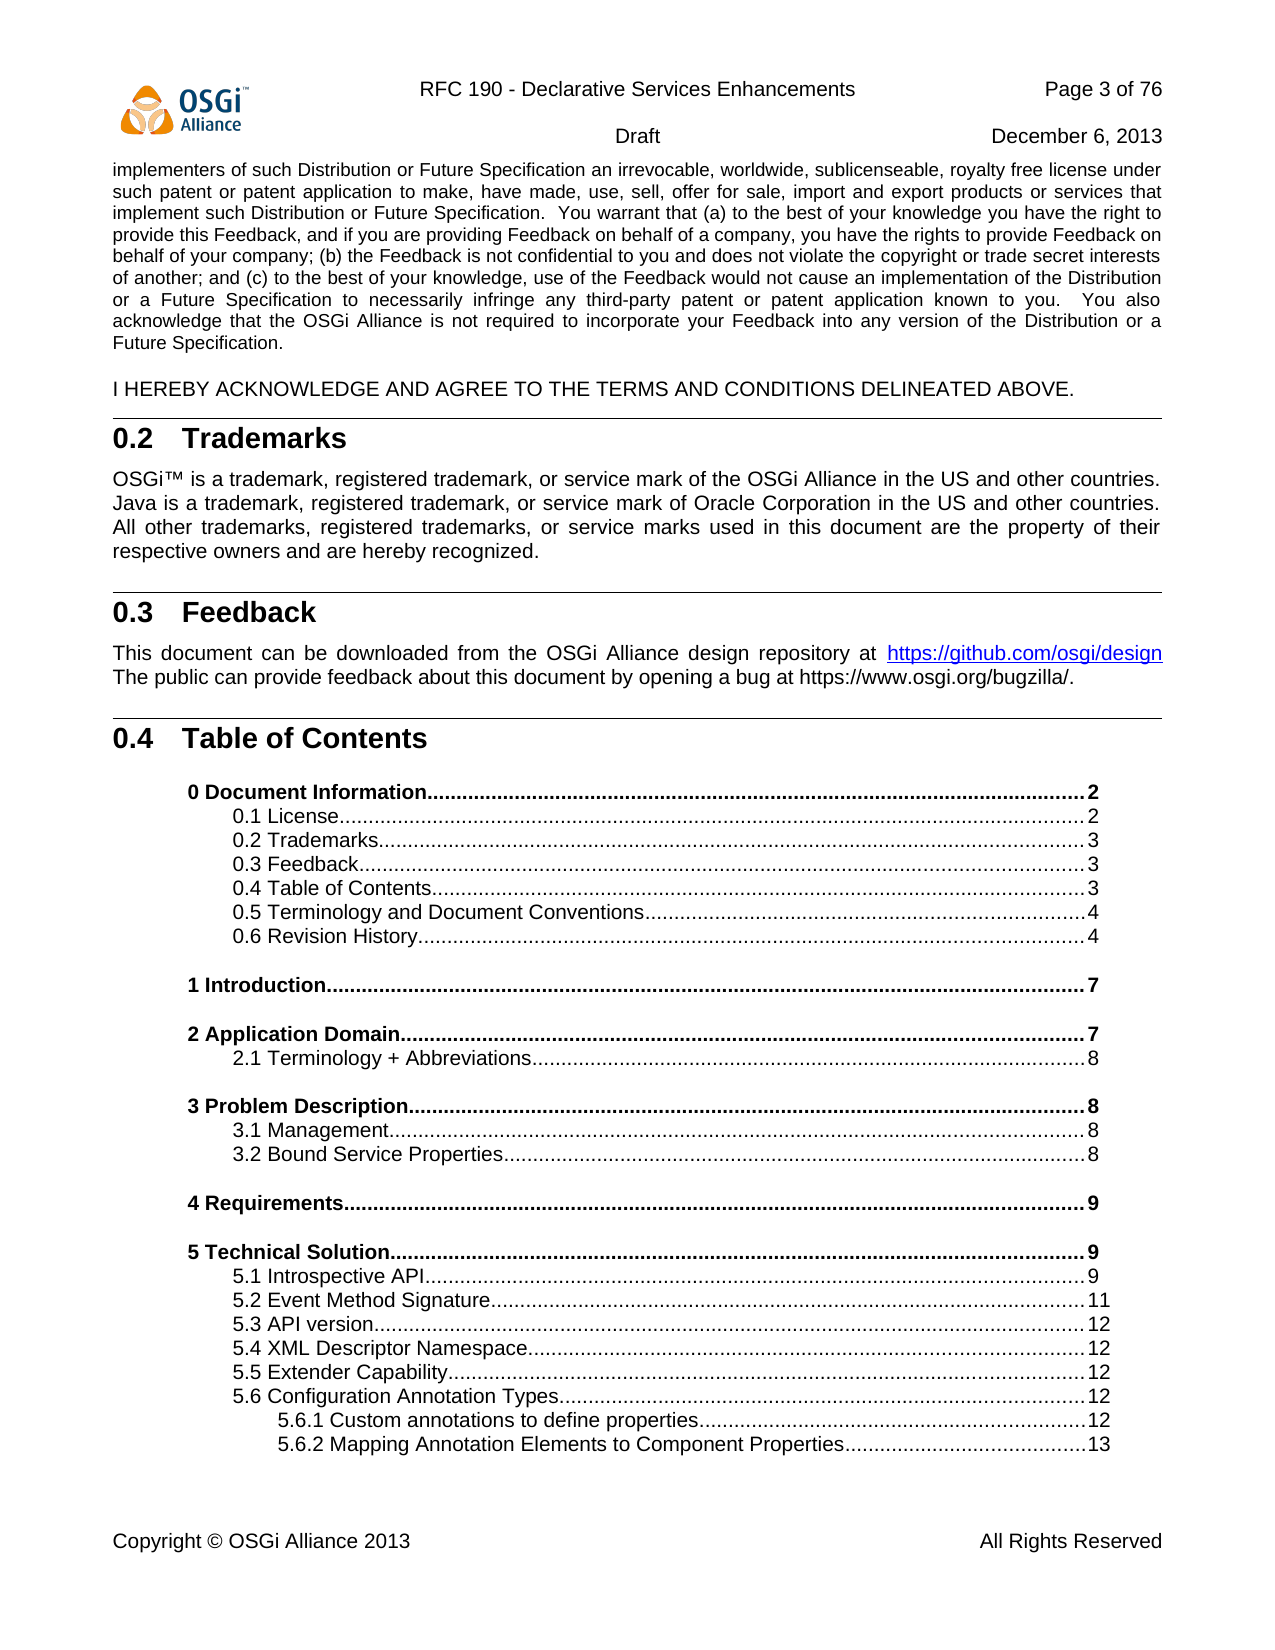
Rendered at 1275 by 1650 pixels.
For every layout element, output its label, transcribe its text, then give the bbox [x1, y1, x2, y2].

text 2 Application Domain 7 [187, 1021, 1162, 1045]
text 5 Technical Solution 9 [187, 1240, 1162, 1264]
picture [113, 78, 257, 142]
text 3.2 Bound Service Properties 8 [232, 1142, 1162, 1166]
text 1 Introduction 7 [187, 972, 1162, 996]
text 5.1 Introspective API 9 [232, 1264, 1162, 1288]
text 5.6 Configuration Annotation Types 12 [232, 1384, 1162, 1408]
text 5.5 Extender Capability 12 [232, 1360, 1162, 1384]
text 0.3 Feedback 3 [232, 852, 1162, 876]
subtitle Table of Contents [112, 719, 1162, 755]
text I HEREBY ACKNOWLEDGE AND AGREE TO THE TERMS AND CONDITIONS DELINEATED ABOVE. [112, 377, 1162, 401]
text 0.4 Table of Contents 3 [232, 876, 1162, 899]
text implementers of such Distribution or Future Specification an irrevocable, worldwide, sublicenseable, royalty free license under such patent or patent application to make, have made, use, sell, offer for sale, import and export products or services that implement such Distribution or Future Specification. You warrant that (a) to the best of your knowledge you have the right to provide this Feedback, and if you are providing Feedback on behalf of a company, you have the rights to provide Feedback on behalf of your company; (b) the Feedback is not confidential to you and does not violate the copyright or trade secret interests of another; and (c) to the best of your knowledge, use of the Feedback would not cause an implementation of the Distribution or a Future Specification to necessarily infringe any third-party patent or patent application known to you. You also acknowledge that the OSGi Alliance is not required to incorporate your Feedback into any version of the Distribution or a Future Specification. [112, 159, 1162, 353]
text 5.3 API version 12 [232, 1312, 1162, 1336]
text 3.1 Management 8 [232, 1118, 1162, 1142]
text 2.1 Terminology + Abbreviations 8 [232, 1045, 1162, 1069]
text 0.6 Revision History 4 [232, 923, 1162, 947]
text 0.2 Trademarks 3 [232, 828, 1162, 852]
subtitle Trademarks [112, 419, 1162, 454]
text 0.5 Terminology and Document Conventions 4 [232, 899, 1162, 923]
text OSGi™ is a trademark, registered trademark, or service mark of the OSGi Alliance in the US and other countries. Java is a trademark, registered trademark, or service mark of Oracle Corporation in the US and other countries. All other trademarks, registered trademarks, or service marks used in this document are the property of their respective owners and are hereby recognized. [112, 467, 1162, 563]
subtitle Feedback [112, 593, 1162, 628]
text 5.6.2 Mapping Annotation Elements to Component Properties 13 [277, 1432, 1162, 1456]
text 0.1 License 2 [232, 804, 1162, 828]
text 5.6.1 Custom annotations to define properties 12 [277, 1408, 1162, 1432]
text 5.2 Event Method Signature 11 [232, 1288, 1162, 1312]
text 4 Requirements 9 [187, 1191, 1162, 1215]
text This document can be downloaded from the OSGi Alliance design repository at https://github.com/osgi/design The public can provide feedback about this document by opening a bug at https://www.osgi.org/bugzilla/. [112, 641, 1162, 689]
text 5.4 XML Descriptor Namespace 12 [232, 1336, 1162, 1360]
text 3 Problem Description 8 [187, 1094, 1162, 1118]
text 0 Document Information 2 [187, 780, 1162, 804]
